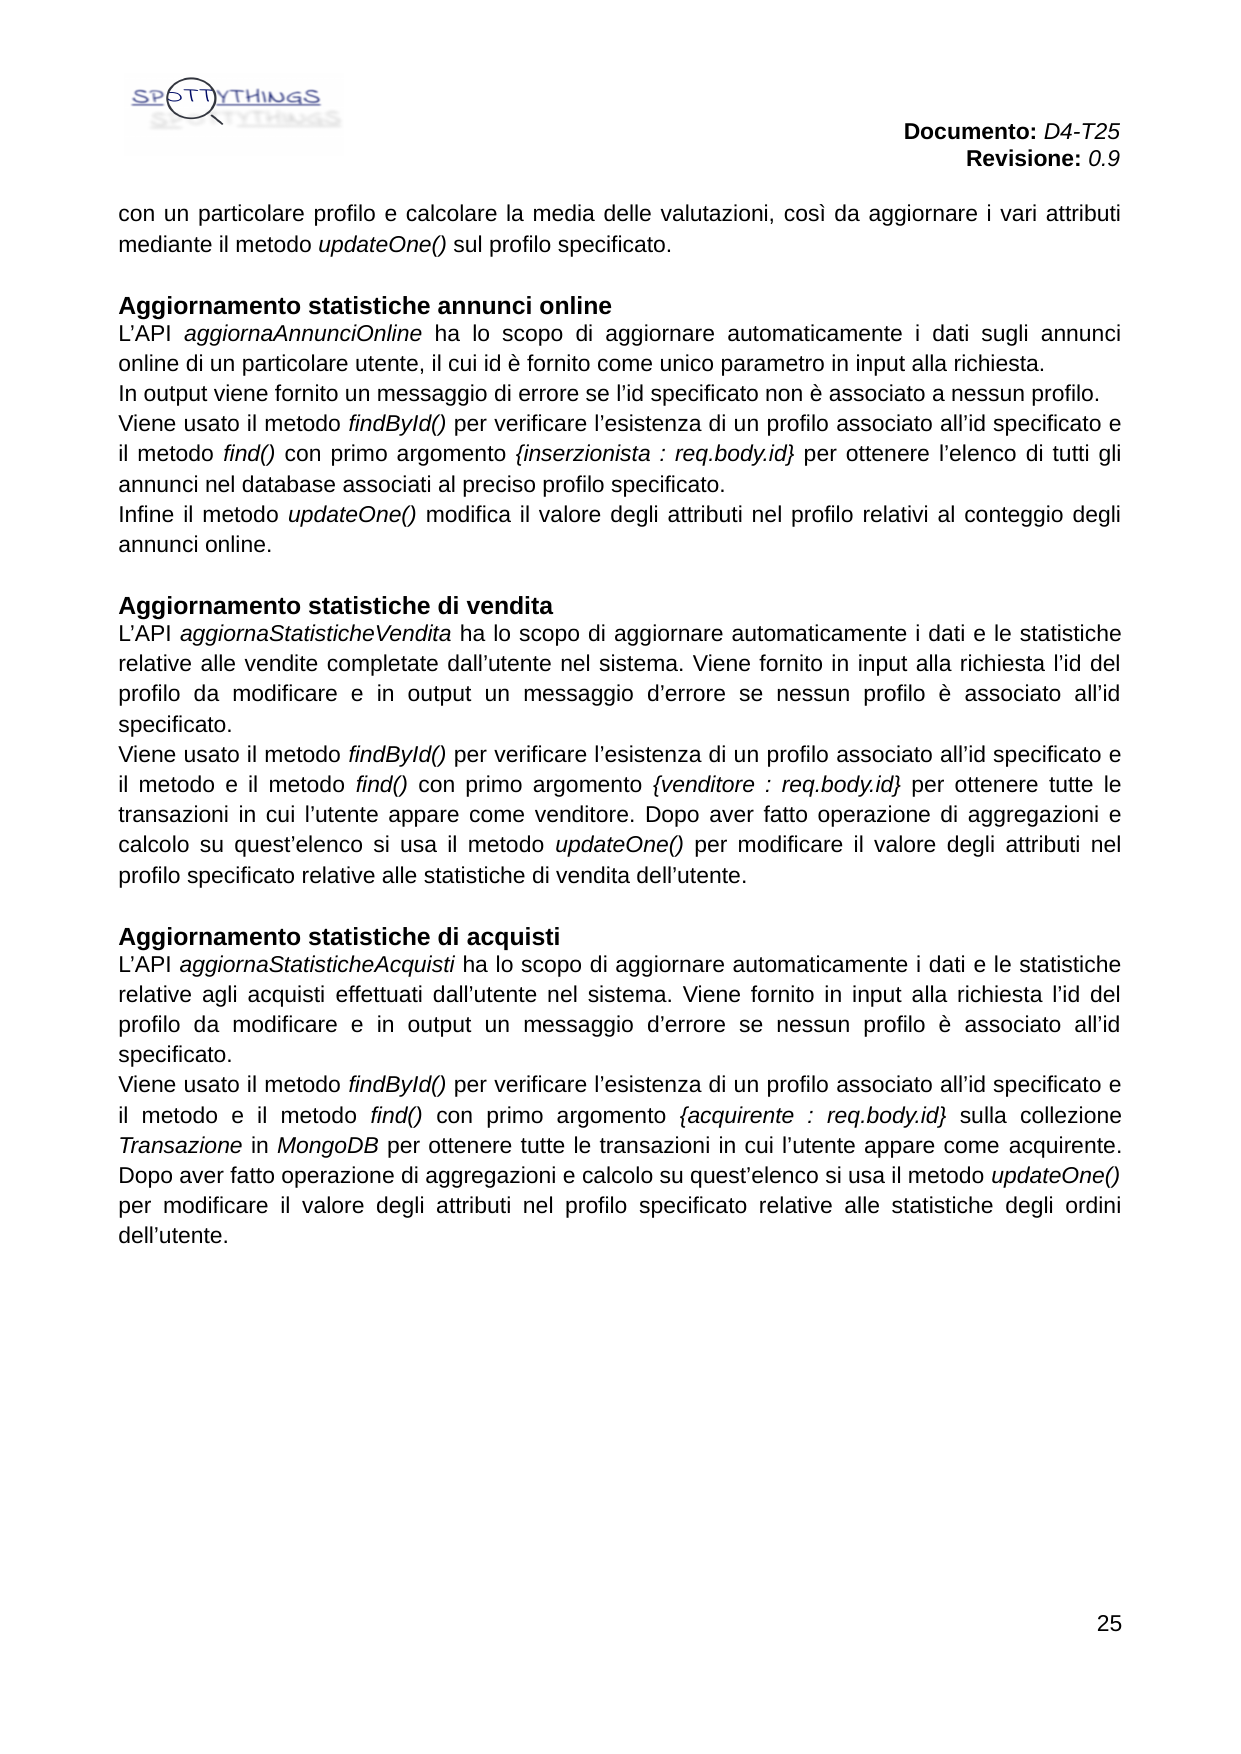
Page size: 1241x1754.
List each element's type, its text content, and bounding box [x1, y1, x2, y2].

text Viene usato il metodo findById() per verificare l’esistenza di un profilo associato all’id specificato e il metodo e il metodo find() con primo argomento {venditore : req.body.id} per ottenere tutte le transazioni in cui l’utente appare come venditore. Dopo aver fatto operazione di aggregazioni e calcolo su quest’elenco si usa il metodo updateOne() per modificare il valore degli attributi nel profilo specificato relative alle statistiche di vendita dell’utente. [118, 741, 1122, 888]
subtitle Aggiornamento statistiche di acquisti [118, 922, 1122, 951]
text In output viene fornito un messaggio di errore se l’id specificato non è associato a nessun profilo. [118, 380, 1122, 406]
subtitle Aggiornamento statistiche annunci online [118, 291, 1122, 319]
text Infine il metodo updateOne() modifica il valore degli attributi nel profilo relativi al conteggio degli annunci online. [118, 501, 1122, 557]
picture [123, 73, 345, 156]
text con un particolare profilo e calcolare la media delle valutazioni, così da aggiornare i vari attributi mediante il metodo updateOne() sul profilo specificato. [118, 200, 1122, 257]
text L’API aggiornaStatisticheAcquisti ha lo scopo di aggiornare automaticamente i dati e le statistiche relative agli acquisti effettuati dall’utente nel sistema. Viene fornito in input alla richiesta l’id del profilo da modificare e in output un messaggio d’errore se nessun profilo è associato all’id specificato. [118, 951, 1122, 1067]
text Viene usato il metodo findById() per verificare l’esistenza di un profilo associato all’id specificato e il metodo e il metodo find() con primo argomento {acquirente : req.body.id} sulla collezione Transazione in MongoDB per ottenere tutte le transazioni in cui l’utente appare come acquirente. Dopo aver fatto operazione di aggregazioni e calcolo su quest’elenco si usa il metodo updateOne() per modificare il valore degli attributi nel profilo specificato relative alle statistiche degli ordini dell’utente. [118, 1071, 1122, 1249]
subtitle Aggiornamento statistiche di vendita [118, 591, 1122, 620]
text Viene usato il metodo findById() per verificare l’esistenza di un profilo associato all’id specificato e il metodo find() con primo argomento {inserzionista : req.body.id} per ottenere l’elenco di tutti gli annunci nel database associati al preciso profilo specificato. [118, 410, 1122, 497]
text L’API aggiornaAnnunciOnline ha lo scopo di aggiornare automaticamente i dati sugli annunci online di un particolare utente, il cui id è fornito come unico parametro in input alla richiesta. [118, 319, 1122, 376]
text L’API aggiornaStatisticheVendita ha lo scopo di aggiornare automaticamente i dati e le statistiche relative alle vendite completate dall’utente nel sistema. Viene fornito in input alla richiesta l’id del profilo da modificare e in output un messaggio d’errore se nessun profilo è associato all’id specificato. [118, 620, 1122, 737]
